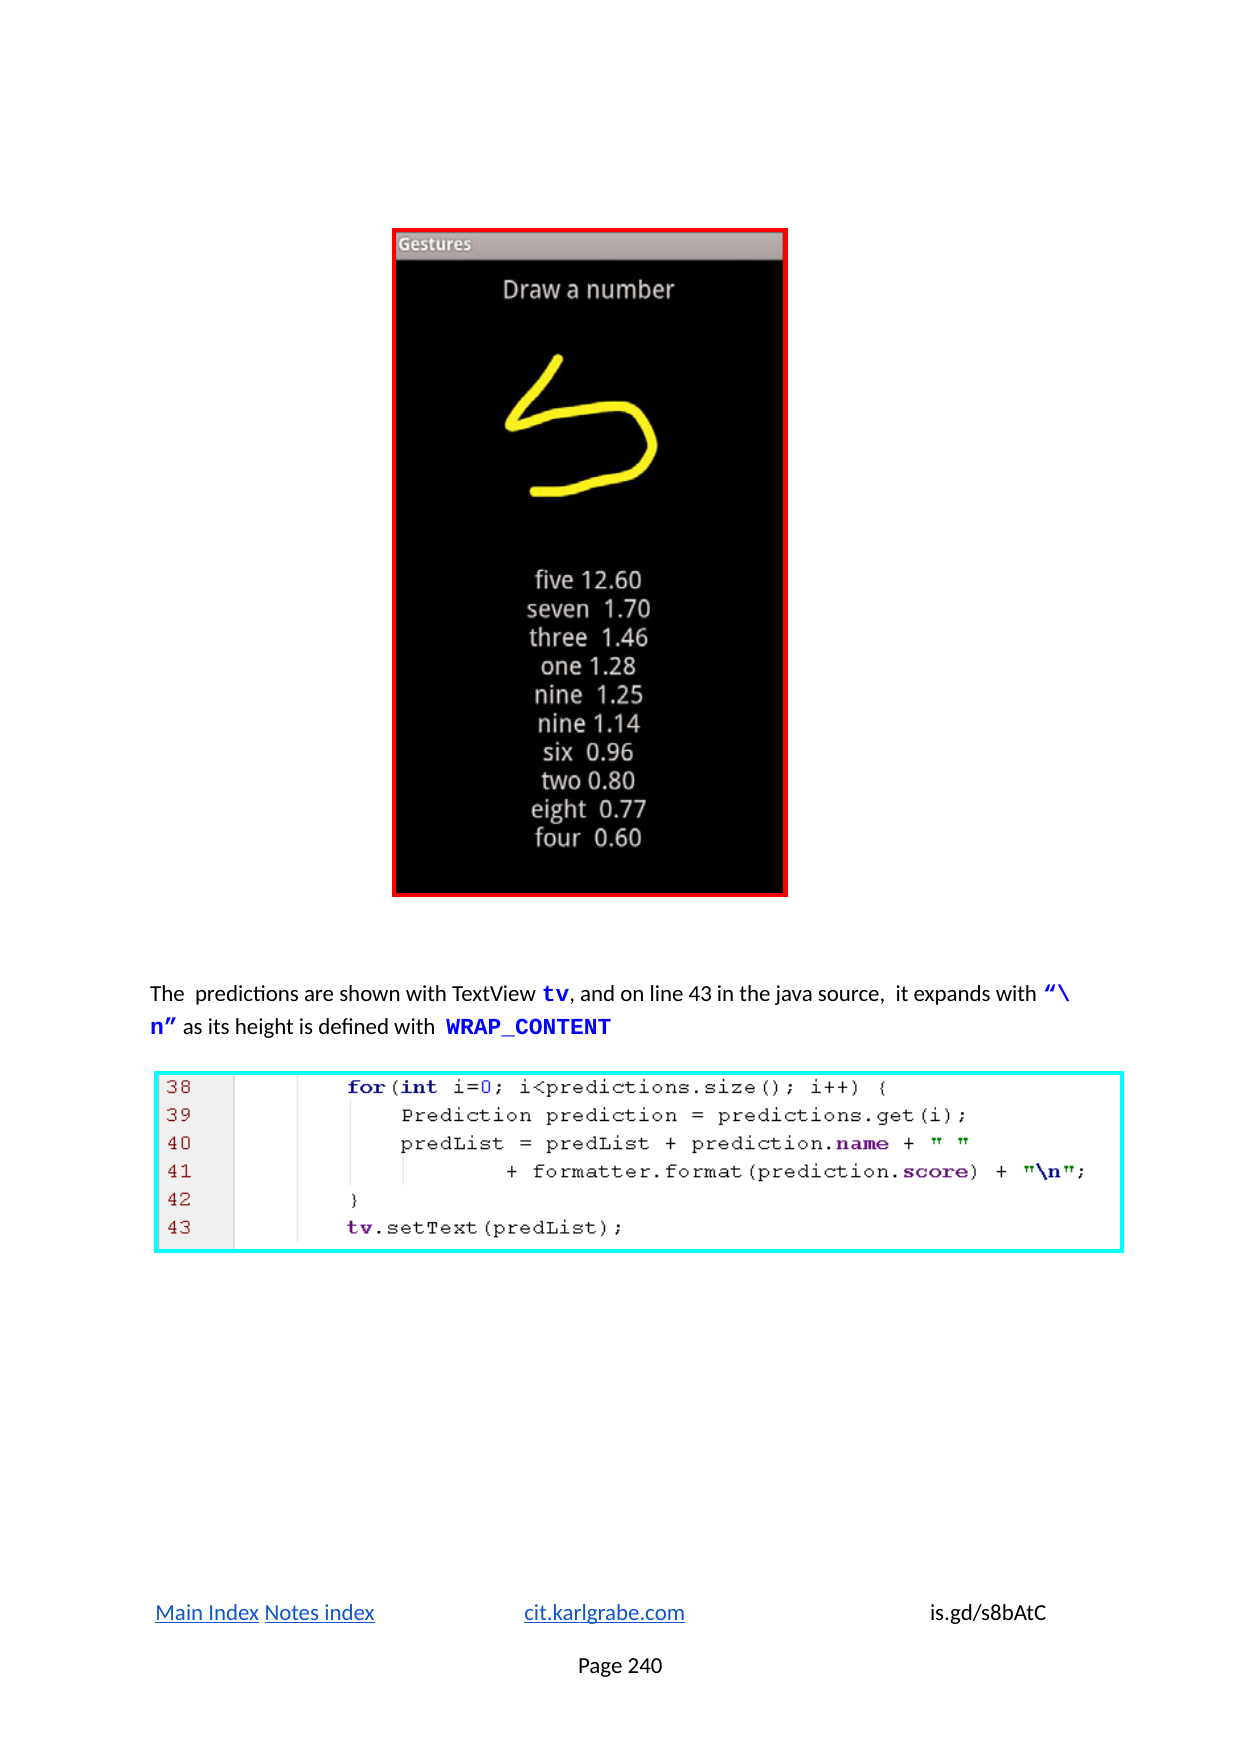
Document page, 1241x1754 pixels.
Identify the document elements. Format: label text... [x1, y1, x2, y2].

picture [396, 232, 783, 893]
picture [158, 1075, 1120, 1249]
text The predictions are shown with TextView tv, and on line 43 in the java source, it expands with “\n” as its height is defined with WRAP_CONTENT [150, 979, 1090, 1041]
